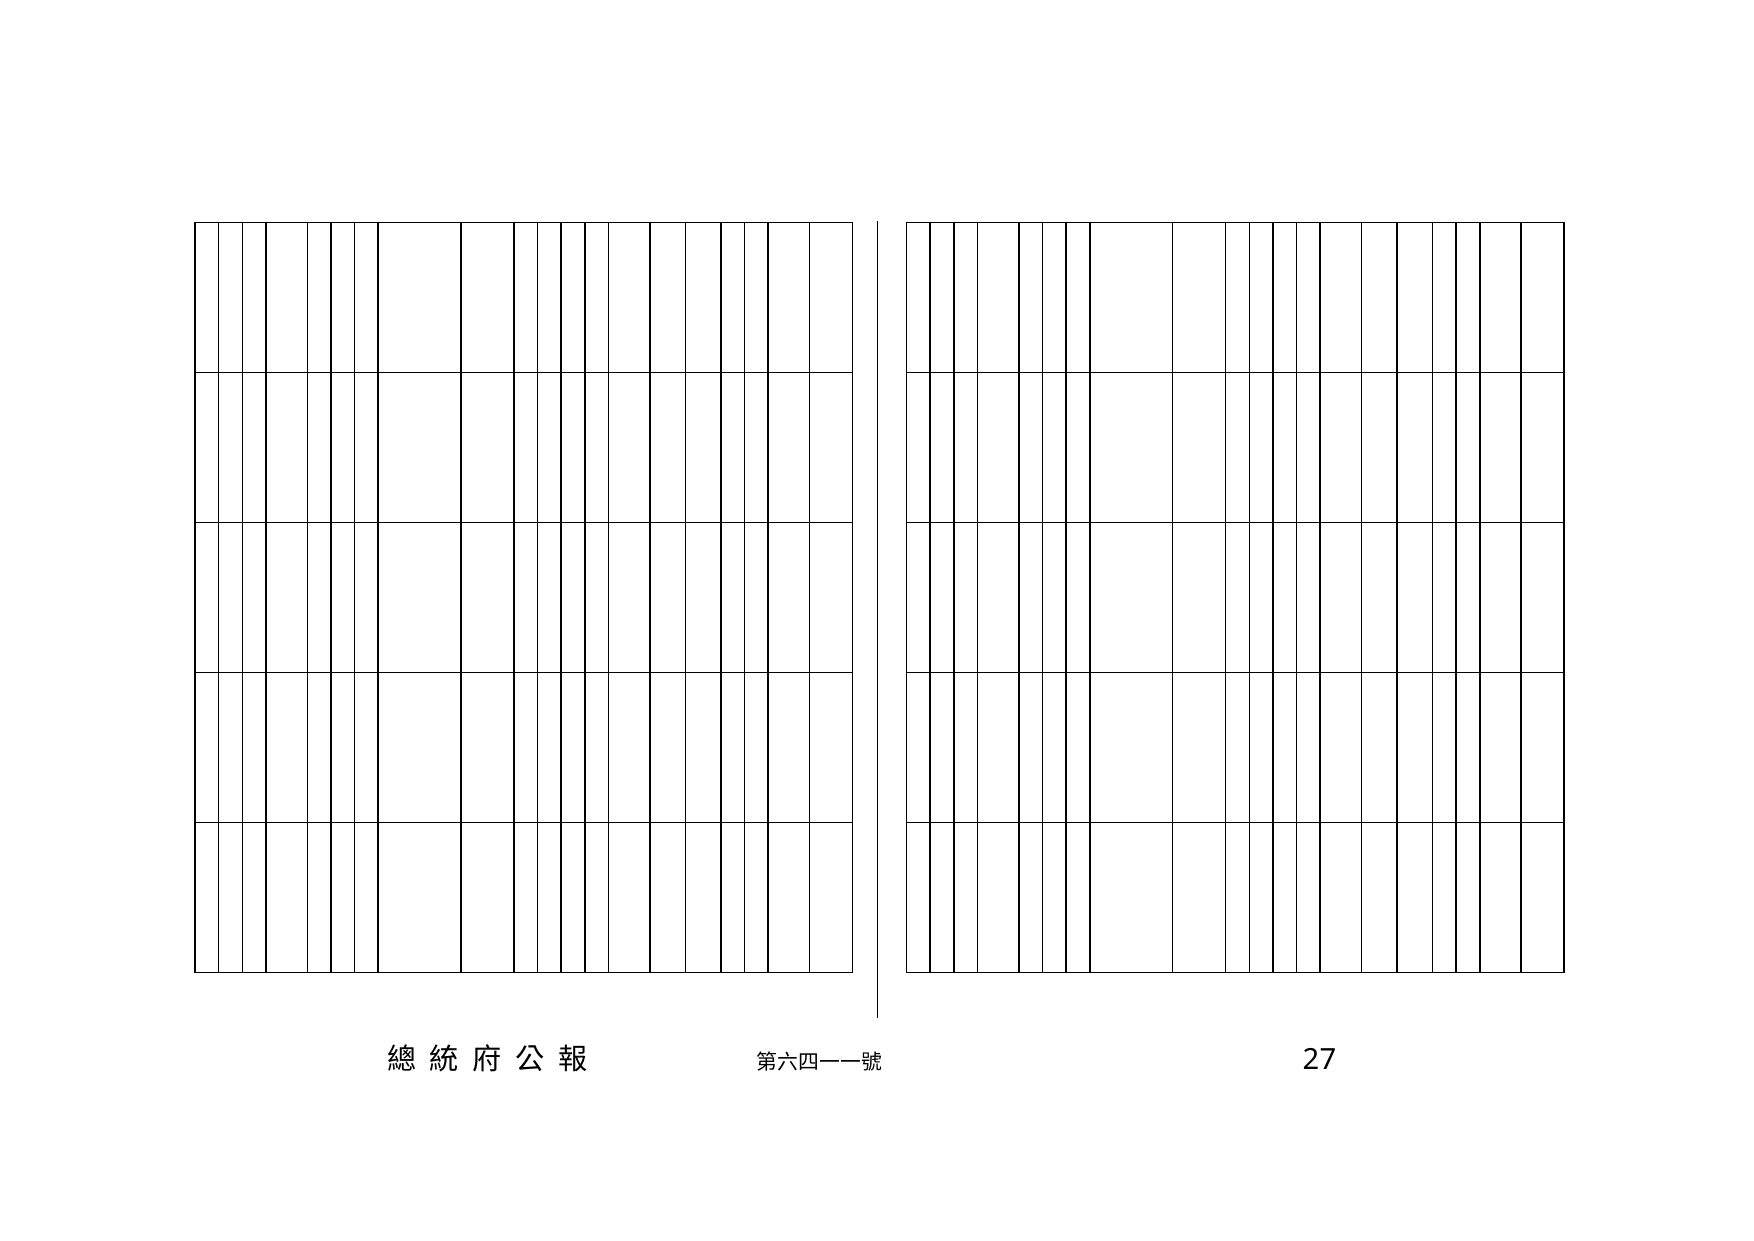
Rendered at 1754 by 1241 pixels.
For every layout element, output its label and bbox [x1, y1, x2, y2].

table_cell [1020, 223, 1042, 372]
table_cell [355, 223, 377, 372]
table_cell [1481, 523, 1520, 672]
table_cell [1457, 523, 1479, 672]
table_cell [1522, 373, 1563, 522]
table_cell [515, 523, 537, 672]
table_cell [609, 523, 649, 672]
table_cell [308, 223, 330, 372]
table_cell [1297, 673, 1319, 822]
table_cell [1297, 523, 1319, 672]
table_cell [515, 673, 537, 822]
table_cell [1250, 673, 1272, 822]
table_cell [538, 523, 560, 672]
table_cell [243, 223, 265, 372]
table_cell [1481, 223, 1520, 372]
table_cell [931, 373, 953, 522]
table_cell [515, 223, 537, 372]
table_cell [686, 223, 720, 372]
table_cell [686, 523, 720, 672]
table_cell [267, 223, 307, 372]
table_cell [978, 823, 1018, 972]
table_cell [355, 823, 377, 972]
table_cell [1020, 673, 1042, 822]
table_cell [355, 523, 377, 672]
table_cell [1274, 523, 1296, 672]
table_cell [586, 673, 608, 822]
table_cell [1457, 823, 1479, 972]
table_cell [1321, 523, 1361, 672]
table_cell [562, 823, 584, 972]
table_cell [651, 673, 685, 822]
table_cell [1481, 823, 1520, 972]
table_cell [1297, 823, 1319, 972]
table_cell [722, 823, 744, 972]
table_cell [769, 223, 809, 372]
table_cell [1226, 673, 1249, 822]
table_cell [769, 673, 809, 822]
table_cell [1274, 223, 1296, 372]
table_cell [686, 673, 720, 822]
table_cell [1274, 823, 1296, 972]
table_cell [538, 223, 560, 372]
table_cell [379, 823, 460, 972]
table_cell [1091, 373, 1172, 522]
table_cell [586, 223, 608, 372]
table_cell [243, 673, 265, 822]
table_cell [907, 523, 929, 672]
table_cell [1091, 823, 1172, 972]
table_cell [1173, 373, 1225, 522]
table_cell [1481, 373, 1520, 522]
table_cell [1020, 523, 1042, 672]
table_cell [586, 823, 608, 972]
table_cell [196, 673, 218, 822]
table_cell [267, 523, 307, 672]
table_cell [1433, 673, 1455, 822]
table_cell [538, 823, 560, 972]
table_cell [686, 823, 720, 972]
table_cell [1067, 223, 1089, 372]
table_cell [1398, 823, 1432, 972]
table_cell [1481, 673, 1520, 822]
table_cell [931, 823, 953, 972]
table_cell [955, 823, 977, 972]
table_cell [332, 223, 354, 372]
table_cell [722, 223, 744, 372]
table_cell [931, 223, 953, 372]
table_cell [745, 673, 767, 822]
table_cell [538, 673, 560, 822]
table_cell [1362, 823, 1396, 972]
table_cell [907, 223, 929, 372]
table_cell [769, 823, 809, 972]
table_cell [1226, 523, 1249, 672]
table_cell [1226, 823, 1249, 972]
table_cell [907, 373, 929, 522]
table_cell [907, 823, 929, 972]
table_cell [562, 373, 584, 522]
table_cell [1067, 823, 1089, 972]
table_cell [267, 673, 307, 822]
table_cell [1362, 523, 1396, 672]
table_cell [538, 373, 560, 522]
table_cell [219, 523, 242, 672]
table_cell [1398, 373, 1432, 522]
table_cell [1250, 223, 1272, 372]
table_cell [379, 673, 460, 822]
table_cell [462, 673, 513, 822]
table_cell [1457, 223, 1479, 372]
table_cell [722, 523, 744, 672]
table_cell [1173, 823, 1225, 972]
table_cell [1043, 223, 1065, 372]
table_cell [1173, 523, 1225, 672]
table_cell [196, 373, 218, 522]
table_cell [1433, 373, 1455, 522]
table_cell [562, 523, 584, 672]
table_cell [1457, 373, 1479, 522]
table_cell [1321, 373, 1361, 522]
table_cell [955, 373, 977, 522]
table_cell [379, 223, 460, 372]
table_cell [810, 223, 852, 372]
table_cell [379, 523, 460, 672]
table_cell [586, 523, 608, 672]
table_cell [332, 373, 354, 522]
table_cell [1091, 523, 1172, 672]
table_cell [462, 373, 513, 522]
table_cell [1522, 523, 1563, 672]
table_cell [722, 373, 744, 522]
table_cell [515, 373, 537, 522]
table_cell [1274, 373, 1296, 522]
table_cell [931, 523, 953, 672]
table_cell [219, 223, 242, 372]
table_cell [1250, 523, 1272, 672]
table_cell [1398, 523, 1432, 672]
table_cell [1522, 823, 1563, 972]
table_cell [1067, 373, 1089, 522]
table_cell [769, 523, 809, 672]
table_cell [1067, 523, 1089, 672]
table_cell [243, 523, 265, 672]
table_cell [308, 523, 330, 672]
table_cell [978, 223, 1018, 372]
table_cell [462, 523, 513, 672]
table_cell [219, 373, 242, 522]
table_cell [1362, 223, 1396, 372]
table_cell [745, 373, 767, 522]
table_cell [1433, 823, 1455, 972]
table_cell [769, 373, 809, 522]
table_cell [308, 823, 330, 972]
table_cell [907, 673, 929, 822]
table_cell [609, 823, 649, 972]
table_cell [586, 373, 608, 522]
table_cell [1522, 223, 1563, 372]
table_cell [810, 823, 852, 972]
table_cell [332, 673, 354, 822]
table_cell [515, 823, 537, 972]
table_cell [810, 373, 852, 522]
table_cell [462, 223, 513, 372]
table_cell [462, 823, 513, 972]
table_cell [745, 823, 767, 972]
table_cell [1067, 673, 1089, 822]
table_cell [332, 523, 354, 672]
table_cell [1020, 823, 1042, 972]
table_cell [978, 523, 1018, 672]
table_cell [308, 673, 330, 822]
table_cell [1362, 673, 1396, 822]
table_cell [955, 223, 977, 372]
table_cell [1226, 223, 1249, 372]
table_cell [745, 223, 767, 372]
table_cell [1398, 223, 1432, 372]
table_cell [810, 673, 852, 822]
table_cell [219, 823, 242, 972]
table_cell [651, 223, 685, 372]
table_cell [1250, 373, 1272, 522]
table_cell [1433, 523, 1455, 672]
table_cell [1433, 223, 1455, 372]
table_cell [219, 673, 242, 822]
table_cell [355, 673, 377, 822]
table_cell [978, 673, 1018, 822]
table_cell [686, 373, 720, 522]
table_cell [1043, 373, 1065, 522]
table_cell [379, 373, 460, 522]
table_cell [267, 823, 307, 972]
table_cell [1226, 373, 1249, 522]
table_cell [1173, 673, 1225, 822]
table_cell [1321, 673, 1361, 822]
table_cell [651, 373, 685, 522]
table_cell [243, 823, 265, 972]
table_cell [562, 223, 584, 372]
table_cell [609, 373, 649, 522]
table_cell [1457, 673, 1479, 822]
table_cell [196, 223, 218, 372]
table_cell [1362, 373, 1396, 522]
table_cell [1297, 223, 1319, 372]
table_cell [651, 823, 685, 972]
table_cell [722, 673, 744, 822]
table_cell [810, 523, 852, 672]
table_cell [1522, 673, 1563, 822]
table_cell [1321, 223, 1361, 372]
table_cell [651, 523, 685, 672]
table_cell [355, 373, 377, 522]
table_cell [745, 523, 767, 672]
table_cell [978, 373, 1018, 522]
table_cell [1173, 223, 1225, 372]
table_cell [1274, 673, 1296, 822]
table_cell [609, 223, 649, 372]
table_cell [609, 673, 649, 822]
table_cell [196, 523, 218, 672]
table_cell [196, 823, 218, 972]
table_cell [243, 373, 265, 522]
table_cell [1043, 523, 1065, 672]
table_cell [955, 673, 977, 822]
table_cell [1091, 673, 1172, 822]
table_cell [1043, 823, 1065, 972]
table_cell [1398, 673, 1432, 822]
table_cell [267, 373, 307, 522]
table_cell [332, 823, 354, 972]
table_cell [1020, 373, 1042, 522]
table_cell [1091, 223, 1172, 372]
table_cell [1043, 673, 1065, 822]
table_cell [308, 373, 330, 522]
table_cell [955, 523, 977, 672]
table_cell [1250, 823, 1272, 972]
table_cell [1321, 823, 1361, 972]
table_cell [562, 673, 584, 822]
table_cell [931, 673, 953, 822]
table_cell [1297, 373, 1319, 522]
